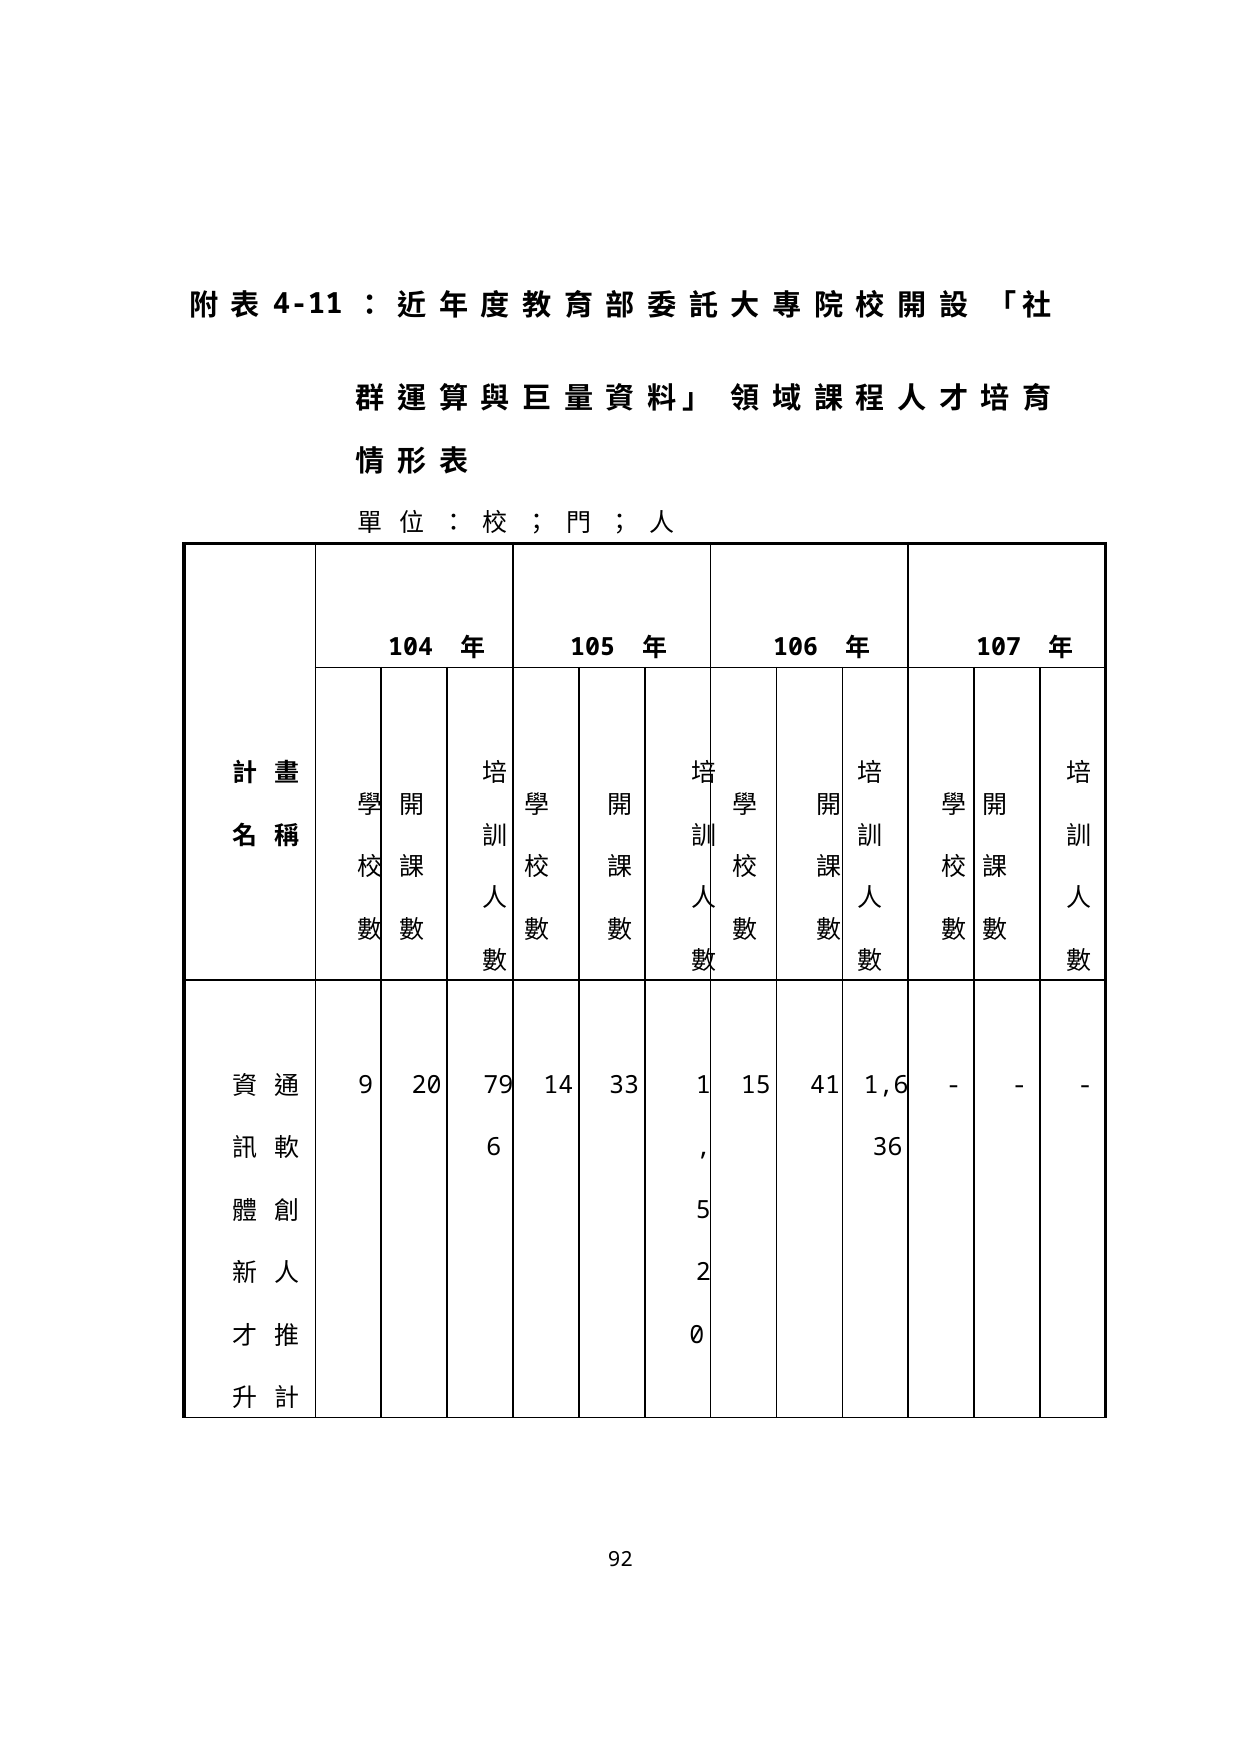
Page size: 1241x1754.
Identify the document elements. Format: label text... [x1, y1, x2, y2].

table_header 計畫 名稱 [186, 545, 315, 979]
table_cell 培訓人數 [448, 668, 512, 979]
text 附表4-11：近年度教育部委託大專院校開設「社群運算與巨量資料」領域課程人才培育情形表 單位：校；門；人 [183, 229, 1092, 542]
table_cell 796 [448, 981, 512, 1417]
table_cell 培訓人數 [646, 668, 710, 979]
table_cell 學校數 [711, 668, 776, 979]
table_cell 15 [711, 981, 776, 1417]
table_cell 9 [316, 981, 380, 1417]
table_cell 資通訊軟體創新人才推升計 [186, 981, 315, 1417]
table_cell 學校數 [514, 668, 578, 979]
table_header 106年 [711, 545, 907, 667]
table_header 105年 [514, 545, 710, 667]
table_cell 開課數 [975, 668, 1039, 979]
table_cell 14 [514, 981, 578, 1417]
table_cell 開課數 [777, 668, 842, 979]
table_cell 20 [382, 981, 446, 1417]
table_cell 41 [777, 981, 842, 1417]
table_cell 學校數 [316, 668, 380, 979]
table_cell 培訓人數 [1041, 668, 1104, 979]
table_cell 開課數 [580, 668, 644, 979]
table_cell 開課數 [382, 668, 446, 979]
table_cell 33 [580, 981, 644, 1417]
table_cell 培訓人數 [843, 668, 907, 979]
table_cell 1,636 [843, 981, 907, 1417]
table_cell 1,520 [646, 981, 710, 1417]
table_cell - [975, 981, 1039, 1417]
table_header 104年 [316, 545, 512, 667]
table_header 107年 [909, 545, 1104, 667]
table_cell - [909, 981, 973, 1417]
table_cell - [1041, 981, 1104, 1417]
table_cell 學校數 [909, 668, 973, 979]
